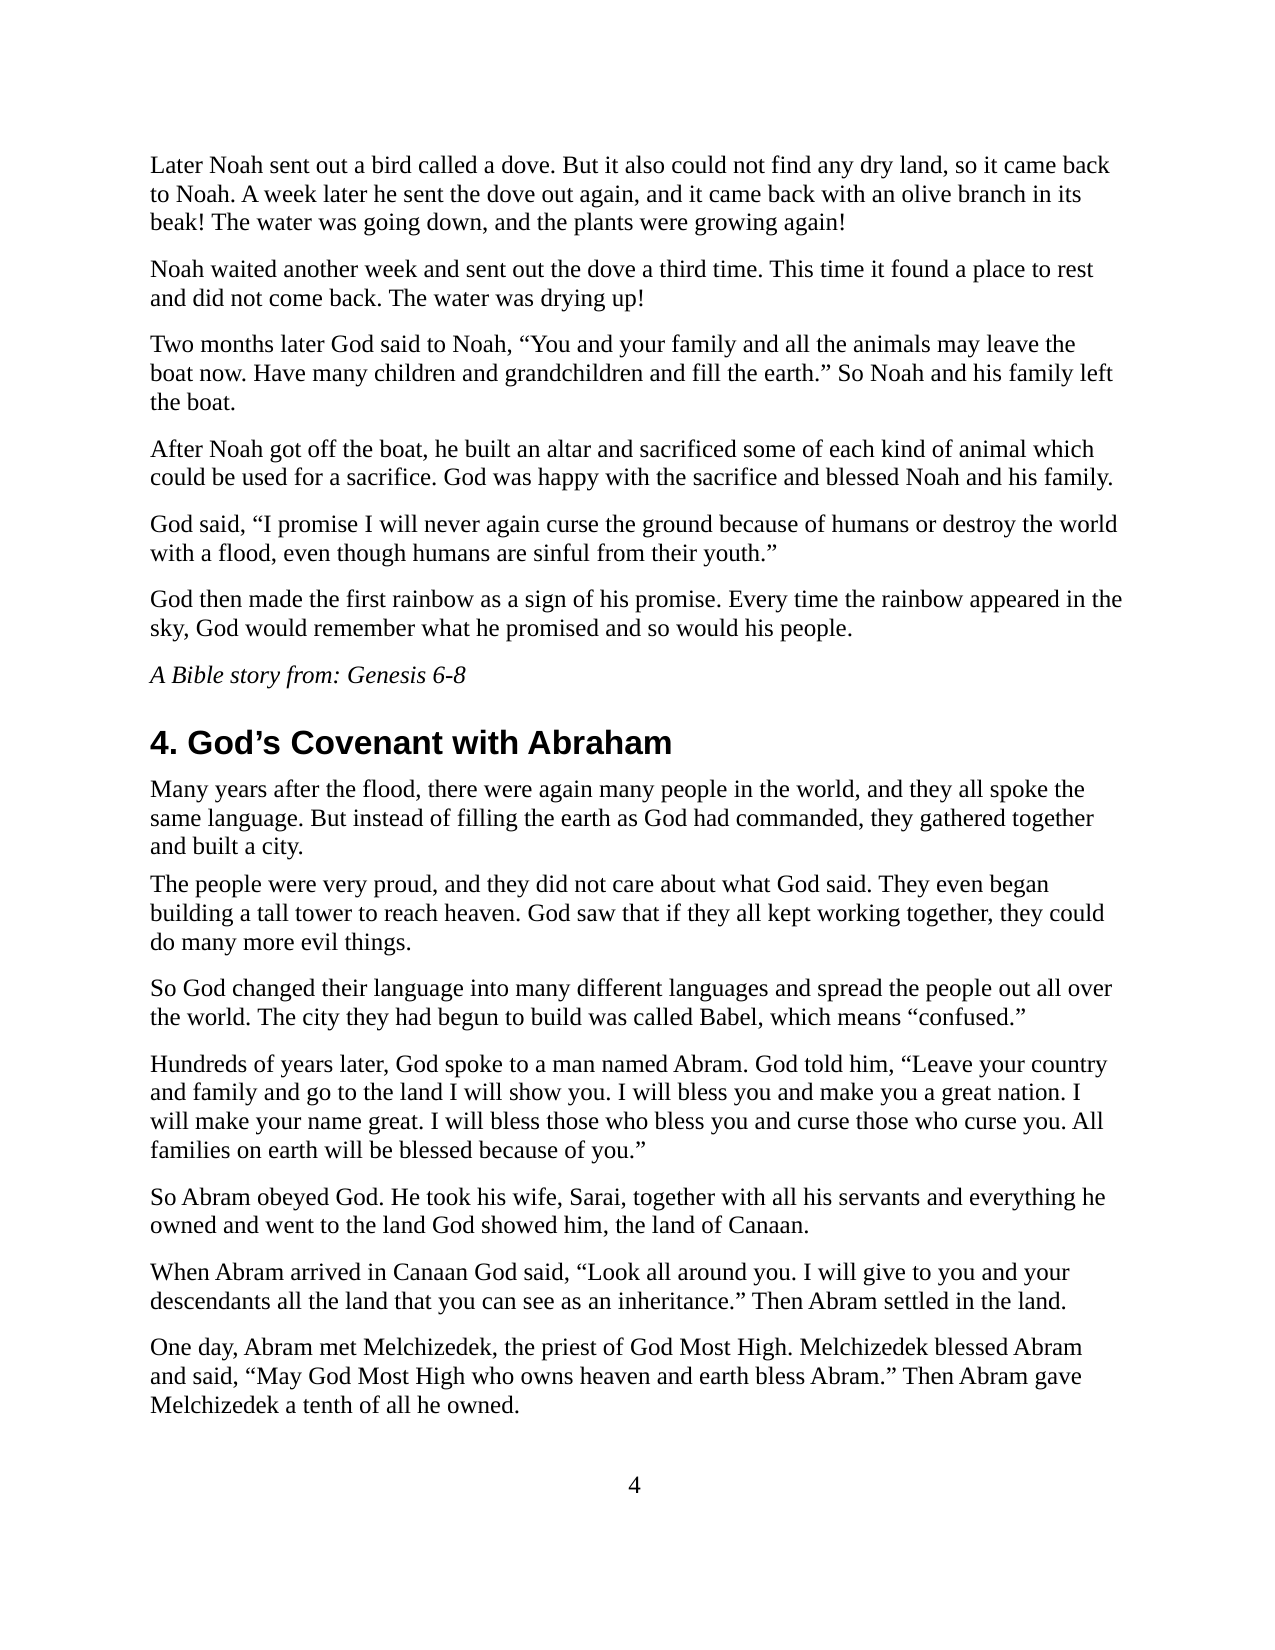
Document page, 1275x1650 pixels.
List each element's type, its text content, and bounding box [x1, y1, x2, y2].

text A Bible story from: Genesis 6-8 [150, 660, 1125, 689]
text Two months later God said to Noah, “You and your family and all the animals may leave the boat now. Have many children and grandchildren and fill the earth.” So Noah and his family left the boat. [150, 329, 1125, 416]
text One day, Abram met Melchizedek, the priest of God Most High. Melchizedek blessed Abram and said, “May God Most High who owns heaven and earth bless Abram.” Then Abram gave Melchizedek a tenth of all he owned. [150, 1332, 1125, 1419]
text So Abram obeyed God. He took his wife, Sarai, together with all his servants and everything he owned and went to the land God showed him, the land of Canaan. [150, 1182, 1125, 1239]
text So God changed their language into many different languages and spread the people out all over the world. The city they had begun to build was called Babel, which means “confused.” [150, 973, 1125, 1031]
text Later Noah sent out a bird called a dove. But it also could not find any dry land, so it came back to Noah. A week later he sent the dove out again, and it came back with an olive branch in its beak! The water was going down, and the plants were growing again! [150, 150, 1125, 236]
text After Noah got off the boat, he built an altar and sacrificed some of each kind of animal which could be used for a sacrifice. God was happy with the sacrifice and blessed Noah and his family. [150, 434, 1125, 491]
text Hundreds of years later, God spoke to a man named Abram. God told him, “Leave your country and family and go to the land I will show you. I will bless you and make you a great nation. I will make your name great. I will bless those who bless you and curse those who curse you. All families on earth will be blessed because of you.” [150, 1049, 1125, 1164]
subtitle 4. God’s Covenant with Abraham [150, 723, 1125, 761]
text God said, “I promise I will never again curse the ground because of humans or destroy the world with a flood, even though humans are sinful from their youth.” [150, 509, 1125, 567]
text Noah waited another week and sent out the dove a third time. This time it found a place to rest and did not come back. The water was drying up! [150, 254, 1125, 312]
text God then made the first rainbow as a sign of his promise. Every time the rainbow appeared in the sky, God would remember what he promised and so would his people. [150, 584, 1125, 642]
text Many years after the flood, there were again many people in the world, and they all spoke the same language. But instead of filling the earth as God had commanded, they gathered together and built a city. [150, 774, 1125, 860]
text The people were very proud, and they did not care about what God said. They even began building a tall tower to reach heaven. God saw that if they all kept working together, they could do many more evil things. [150, 869, 1125, 955]
text When Abram arrived in Canaan God said, “Look all around you. I will give to you and your descendants all the land that you can see as an inheritance.” Then Abram settled in the land. [150, 1257, 1125, 1314]
